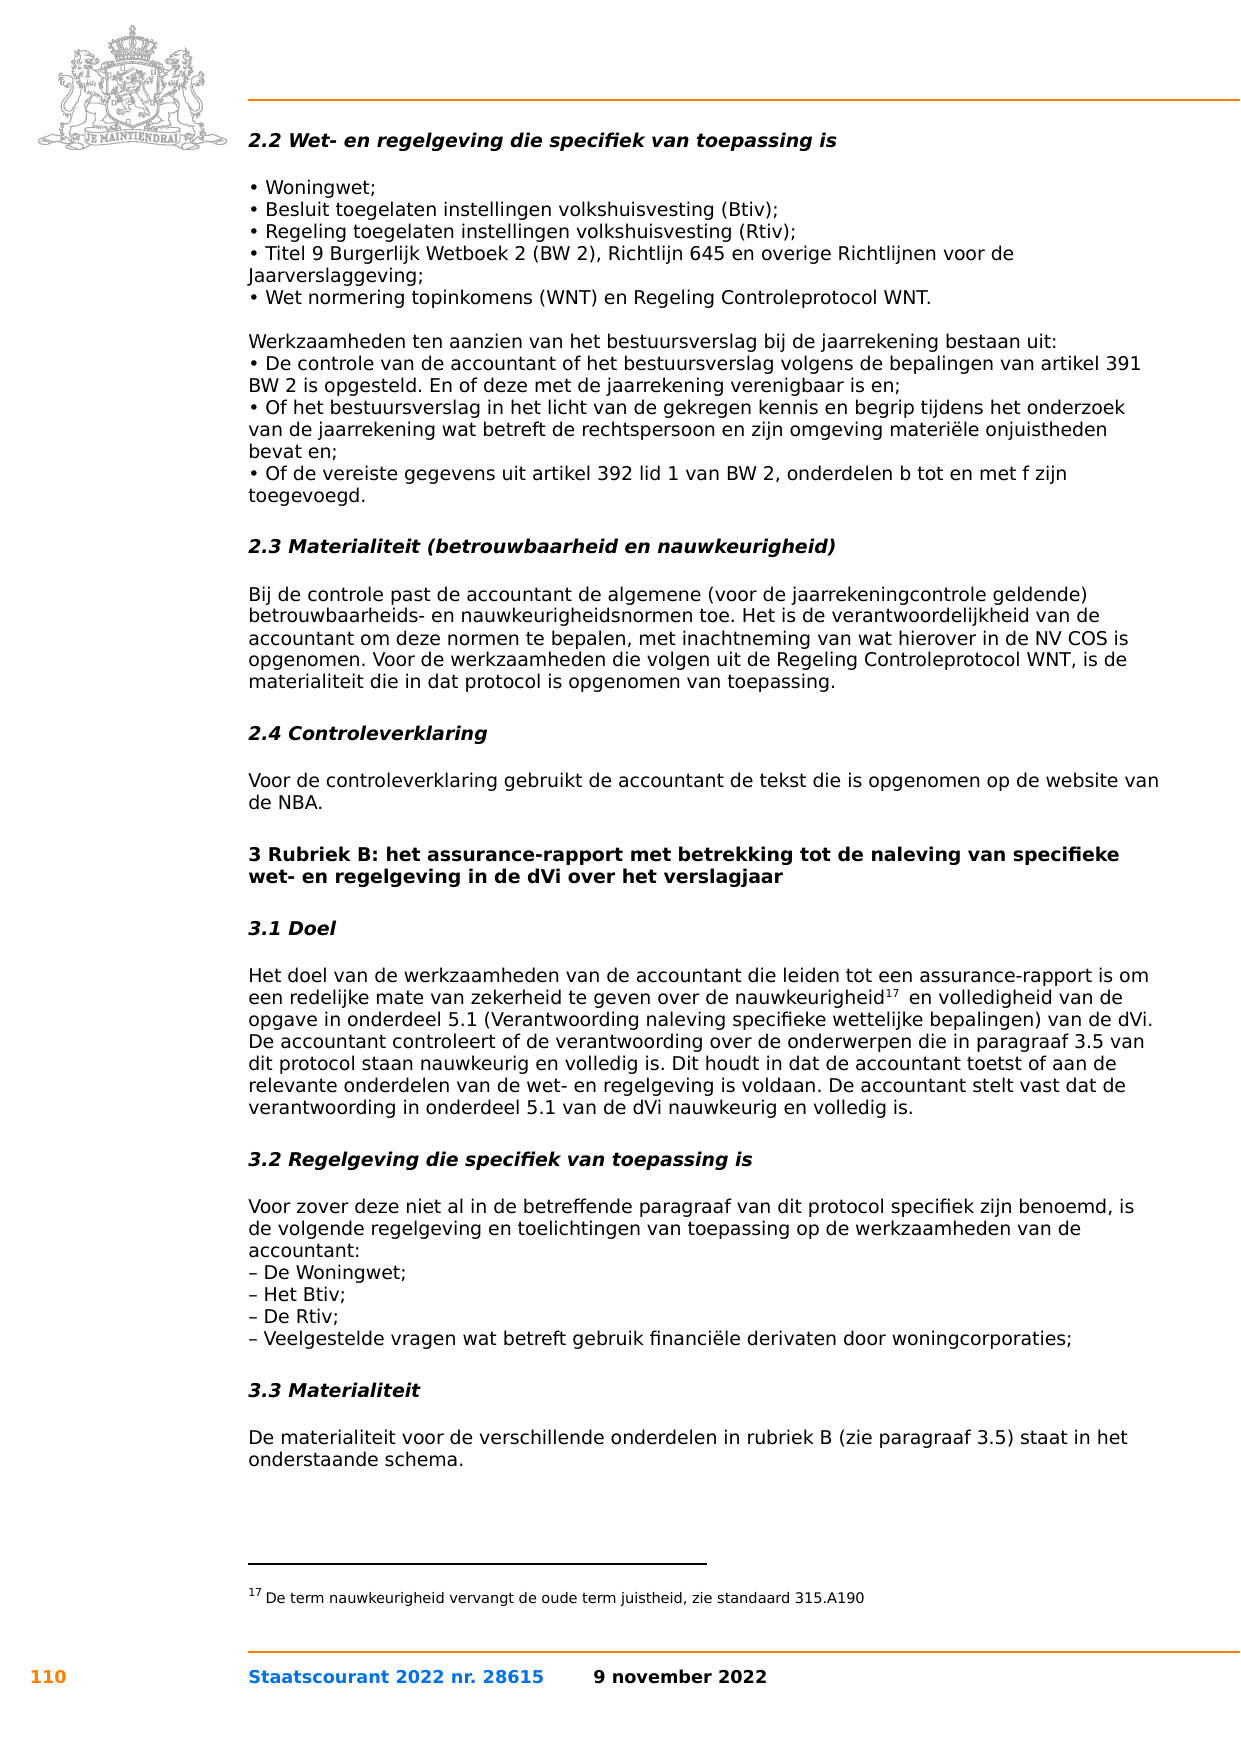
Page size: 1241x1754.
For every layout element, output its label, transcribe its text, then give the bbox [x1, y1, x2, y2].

text • Of het bestuursverslag in het licht van de gekregen kennis en begrip tijdens het onderzoek van de jaarrekening wat betreft de rechtspersoon en zijn omgeving materiële onjuistheden bevat en; [248, 397, 1163, 462]
subtitle 3.3 Materialiteit [248, 1380, 1163, 1402]
subtitle 2.3 Materialiteit (betrouwbaarheid en nauwkeurigheid) [248, 536, 1163, 558]
text • Wet normering topinkomens (WNT) en Regeling Controleprotocol WNT. [248, 287, 1163, 309]
text • De controle van de accountant of het bestuursverslag volgens de bepalingen van artikel 391 BW 2 is opgesteld. En of deze met de jaarrekening verenigbaar is en; [248, 353, 1163, 397]
text De term nauwkeurigheid vervangt de oude term juistheid, zie standaard 315.A190 [248, 1586, 1163, 1608]
text Voor zover deze niet al in de betreffende paragraaf van dit protocol specifiek zijn benoemd, is de volgende regelgeving en toelichtingen van toepassing op de werkzaamheden van de accountant: [248, 1196, 1163, 1262]
text – Het Btiv; [248, 1284, 1163, 1306]
text – Veelgestelde vragen wat betreft gebruik financiële derivaten door woningcorporaties; [248, 1328, 1163, 1350]
text • Regeling toegelaten instellingen volkshuisvesting (Rtiv); [248, 221, 1163, 243]
text • Besluit toegelaten instellingen volkshuisvesting (Btiv); [248, 199, 1163, 221]
subtitle 3 Rubriek B: het assurance-rapport met betrekking tot de naleving van specifieke wet- en regelgeving in de dVi over het verslagjaar [248, 844, 1163, 888]
text De materialiteit voor de verschillende onderdelen in rubriek B (zie paragraaf 3.5) staat in het onderstaande schema. [248, 1427, 1163, 1471]
text De accountant controleert of de verantwoording over de onderwerpen die in paragraaf 3.5 van dit protocol staan nauwkeurig en volledig is. Dit houdt in dat de accountant toetst of aan de relevante onderdelen van de wet- en regelgeving is voldaan. De accountant stelt vast dat de verantwoording in onderdeel 5.1 van de dVi nauwkeurig en volledig is. [248, 1031, 1163, 1119]
picture [38, 25, 227, 150]
text – De Rtiv; [248, 1306, 1163, 1328]
text Het doel van de werkzaamheden van de accountant die leiden tot een assurance-rapport is om een redelijke mate van zekerheid te geven over de nauwkeurigheid en volledigheid van de opgave in onderdeel 5.1 (Verantwoording naleving specifieke wettelijke bepalingen) van de dVi. [248, 965, 1163, 1031]
subtitle 2.2 Wet- en regelgeving die specifiek van toepassing is [248, 130, 1163, 152]
text Voor de controleverklaring gebruikt de accountant de tekst die is opgenomen op de website van de NBA. [248, 770, 1163, 814]
text Bij de controle past de accountant de algemene (voor de jaarrekeningcontrole geldende) betrouwbaarheids- en nauwkeurigheidsnormen toe. Het is de verantwoordelijkheid van de accountant om deze normen te bepalen, met inachtneming van wat hierover in de NV COS is opgenomen. Voor de werkzaamheden die volgen uit de Regeling Controleprotocol WNT, is de materialiteit die in dat protocol is opgenomen van toepassing. [248, 583, 1163, 693]
text • Of de vereiste gegevens uit artikel 392 lid 1 van BW 2, onderdelen b tot en met f zijn toegevoegd. [248, 462, 1163, 506]
subtitle 3.1 Doel [248, 918, 1163, 940]
text • Woningwet; [248, 177, 1163, 199]
text • Titel 9 Burgerlijk Wetboek 2 (BW 2), Richtlijn 645 en overige Richtlijnen voor de Jaarverslaggeving; [248, 243, 1163, 287]
text – De Woningwet; [248, 1262, 1163, 1284]
subtitle 3.2 Regelgeving die specifiek van toepassing is [248, 1149, 1163, 1171]
text Werkzaamheden ten aanzien van het bestuursverslag bij de jaarrekening bestaan uit: [248, 331, 1163, 353]
subtitle 2.4 Controleverklaring [248, 723, 1163, 745]
